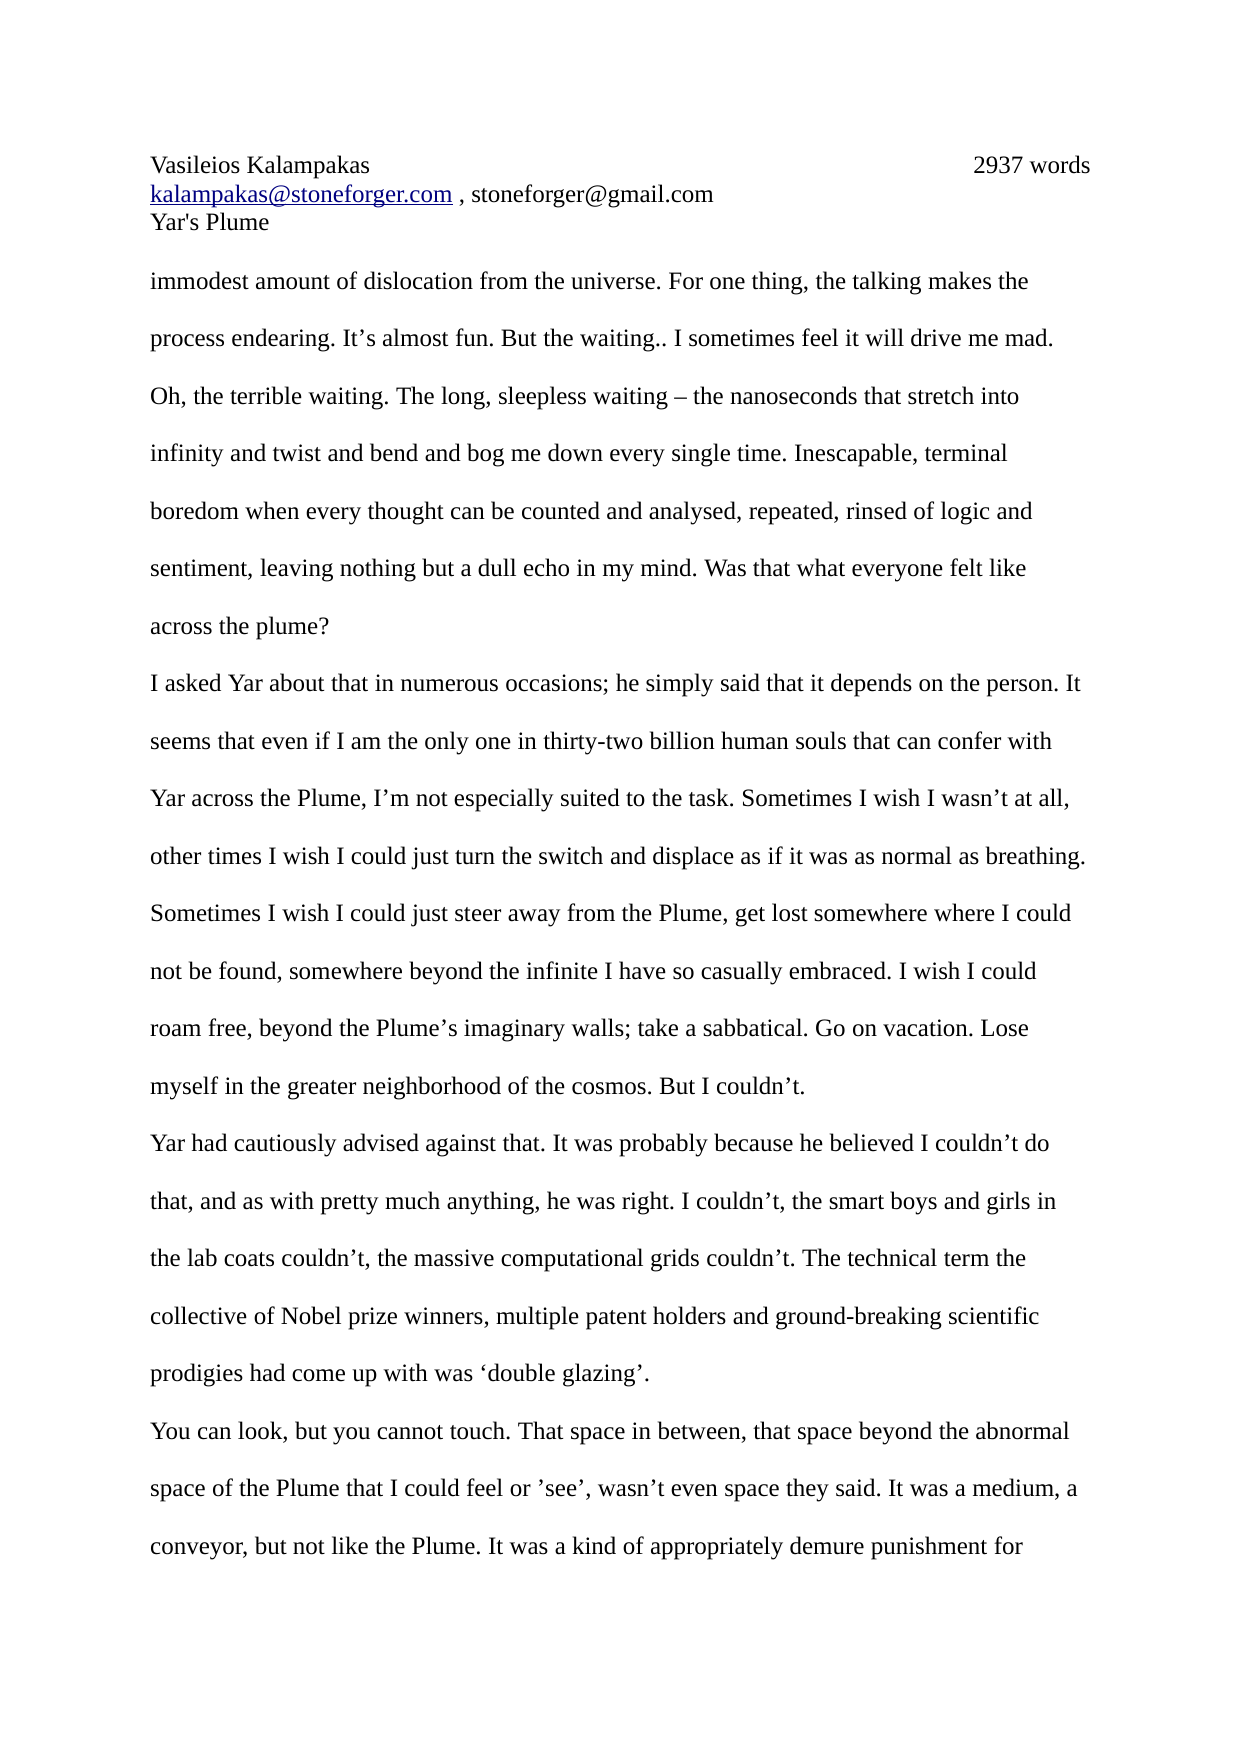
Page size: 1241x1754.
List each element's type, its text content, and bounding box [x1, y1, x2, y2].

text You can look, but you cannot touch. That space in between, that space beyond the abnormal space of the Plume that I could feel or ’see’, wasn’t even space they said. It was a medium, a conveyor, but not like the Plume. It was a kind of appropriately demure punishment for [150, 1416, 1091, 1559]
text I asked Yar about that in numerous occasions; he simply said that it depends on the person. It seems that even if I am the only one in thirty-two billion human souls that can confer with Yar across the Plume, I’m not especially suited to the task. Sometimes I wish I wasn’t at all, other times I wish I could just turn the switch and displace as if it was as normal as breathing. Sometimes I wish I could just steer away from the Plume, get lost somewhere where I could not be found, somewhere beyond the infinite I have so casually embraced. I wish I could roam free, beyond the Plume’s imaginary walls; take a sabbatical. Go on vacation. Lose myself in the greater neighborhood of the cosmos. But I couldn’t. [150, 668, 1091, 1099]
text Oh, the terrible waiting. The long, sleepless waiting – the nanoseconds that stretch into infinity and twist and bend and bog me down every single time. Inescapable, terminal boredom when every thought can be counted and analysed, repeated, rinsed of logic and sentiment, leaving nothing but a dull echo in my mind. Was that what everyone felt like across the plume? [150, 381, 1091, 639]
text immodest amount of dislocation from the universe. For one thing, the talking makes the process endearing. It’s almost fun. But the waiting.. I sometimes feel it will drive me mad. [150, 266, 1091, 352]
text Yar had cautiously advised against that. It was probably because he believed I couldn’t do that, and as with pretty much anything, he was right. I couldn’t, the smart boys and girls in the lab coats couldn’t, the massive computational grids couldn’t. The technical term the collective of Nobel prize winners, multiple patent holders and ground-breaking scientific prodigies had come up with was ‘double glazing’. [150, 1128, 1091, 1387]
